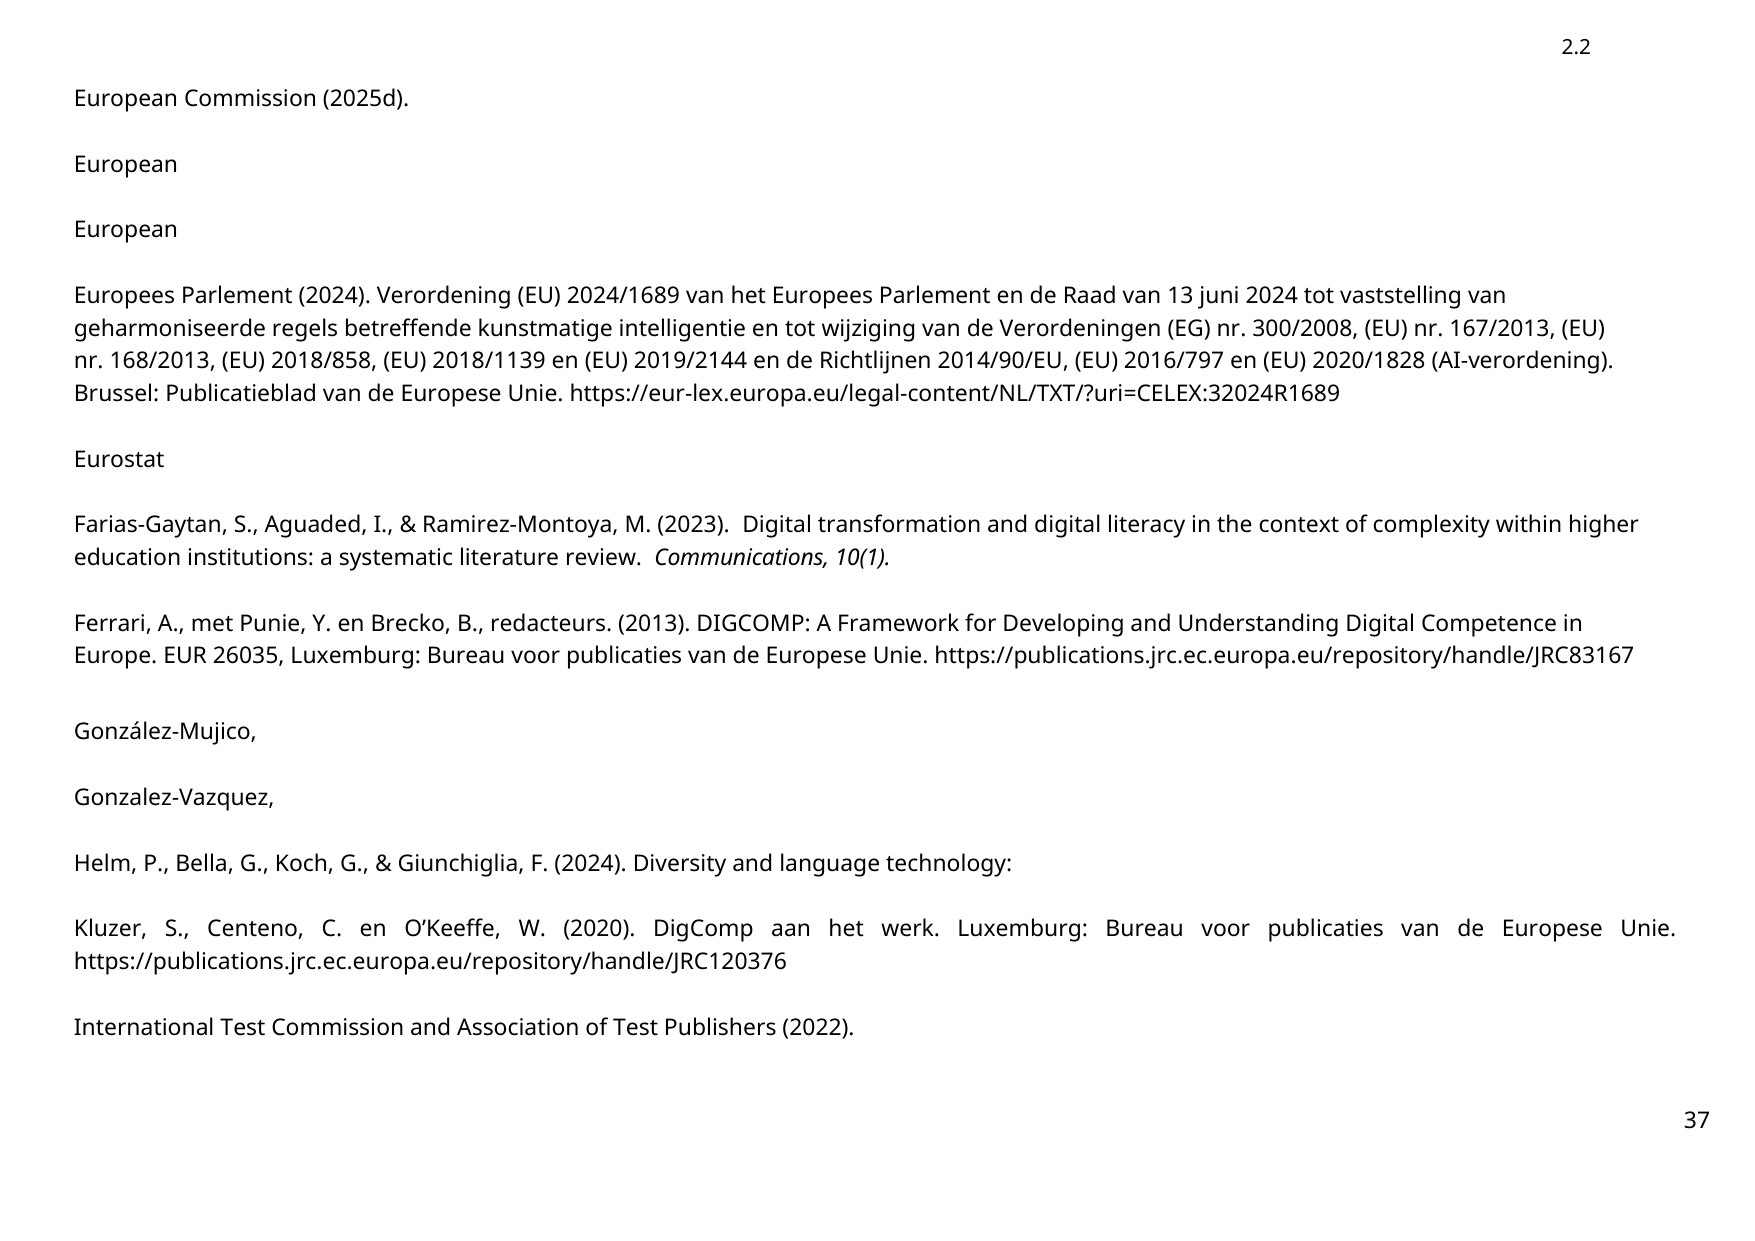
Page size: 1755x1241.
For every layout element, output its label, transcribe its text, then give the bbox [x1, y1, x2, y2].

text European [74, 148, 1670, 179]
text Europees Parlement (2024). Verordening (EU) 2024/1689 van het Europees Parlement en de Raad van 13 juni 2024 tot vaststelling van geharmoniseerde regels betreffende kunstmatige intelligentie en tot wijziging van de Verordeningen (EG) nr. 300/2008, (EU) nr. 167/2013, (EU) nr. 168/2013, (EU) 2018/858, (EU) 2018/1139 en (EU) 2019/2144 en de Richtlijnen 2014/90/EU, (EU) 2016/797 en (EU) 2020/1828 (AI-verordening). Brussel: Publicatieblad van de Europese Unie. https://eur-lex.europa.eu/legal-content/NL/TXT/?uri=CELEX:32024R1689 [74, 279, 1632, 408]
text European Commission (2025d). [74, 82, 1651, 113]
text European [74, 213, 1669, 245]
text Ferrari, A., met Punie, Y. en Brecko, B., redacteurs. (2013). DIGCOMP: A Framework for Developing and Understanding Digital Competence in Europe. EUR 26035, Luxemburg: Bureau voor publicaties van de Europese Unie. https://publications.jrc.ec.europa.eu/repository/handle/JRC83167 [74, 607, 1663, 671]
text Gonzalez-Vazquez, [74, 781, 1710, 812]
text Helm, P., Bella, G., Koch, G., & Giunchiglia, F. (2024). Diversity and language technology: [74, 846, 1693, 878]
text International Test Commission and Association of Test Publishers (2022). [74, 1011, 1695, 1042]
text Eurostat [74, 443, 1649, 474]
text Farias-Gaytan, S., Aguaded, I., & Ramirez-Montoya, M. (2023). Digital transformation and digital literacy in the context of complexity within higher education institutions: a systematic literature review. Communications, 10(1). [74, 508, 1654, 572]
text Kluzer, S., Centeno, C. en O’Keeffe, W. (2020). DigComp aan het werk. Luxemburg: Bureau voor publicaties van de Europese Unie. https://publications.jrc.ec.europa.eu/repository/handle/JRC120376 [74, 912, 1678, 976]
text González-Mujico, [74, 715, 1693, 746]
